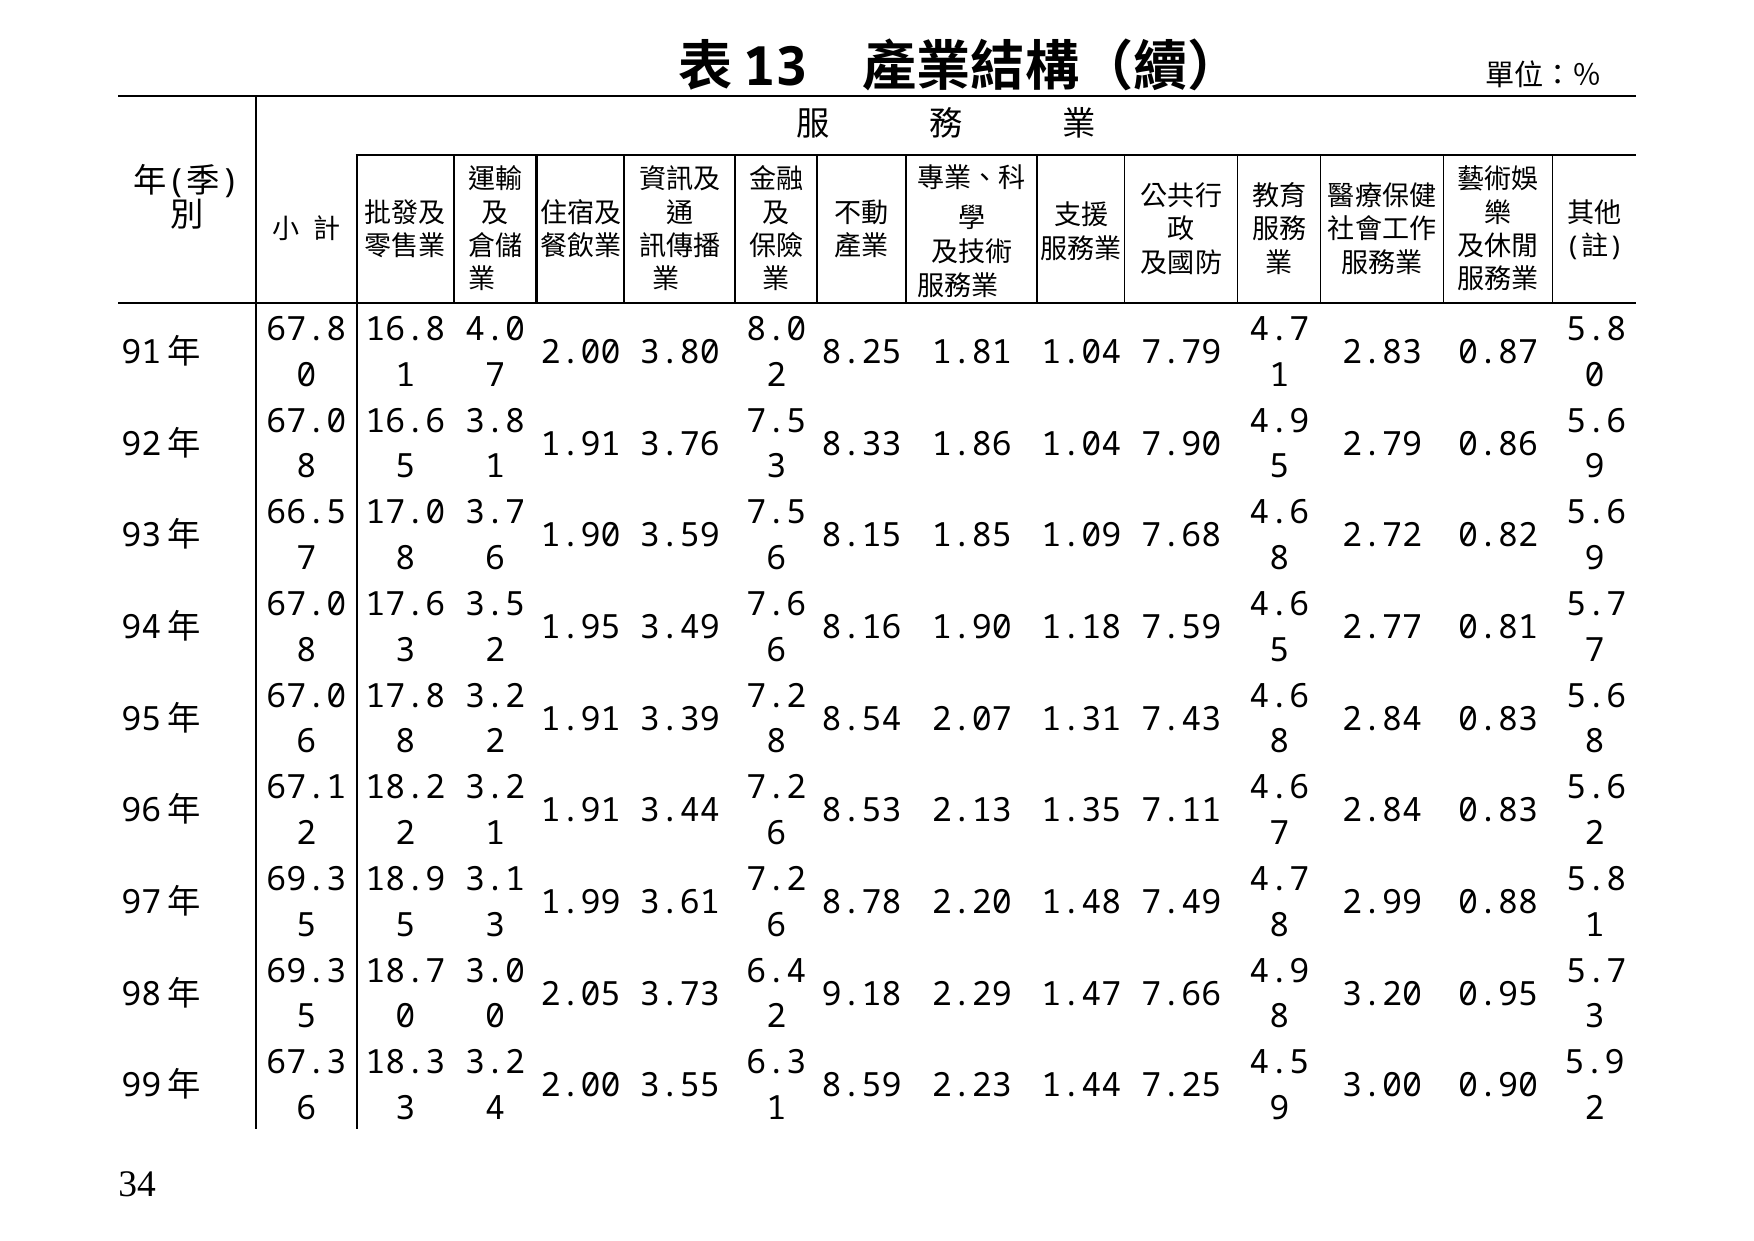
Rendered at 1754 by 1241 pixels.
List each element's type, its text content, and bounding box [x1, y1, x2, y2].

table_cell 3.21 [454, 762, 536, 854]
table_cell 4.68 [1238, 487, 1320, 579]
table_cell 7.28 [735, 670, 817, 762]
table_cell 18.22 [358, 762, 453, 854]
table_cell 67.12 [257, 762, 356, 854]
table_cell 2.84 [1320, 670, 1443, 762]
table_cell 8.78 [817, 854, 906, 945]
table_cell 3.00 [454, 945, 536, 1037]
table_cell 1.09 [1037, 487, 1125, 579]
table_cell 住宿及 餐飲業 [538, 156, 623, 302]
table_cell 3.22 [454, 670, 536, 762]
table_cell 1.48 [1037, 854, 1125, 945]
table_cell 1.95 [536, 579, 624, 670]
table_cell 0.88 [1443, 854, 1553, 945]
table_cell 醫療保健 社會工作 服務業 [1321, 156, 1443, 302]
table_cell 5.81 [1553, 854, 1636, 945]
table_cell 8.02 [735, 304, 817, 395]
table_cell 2.07 [906, 670, 1037, 762]
table_cell 4.95 [1238, 395, 1320, 487]
table_cell 7.11 [1125, 762, 1238, 854]
table_cell 金融及 保險業 [736, 156, 816, 302]
table_cell 3.80 [624, 304, 735, 395]
table_header 年(季)別 [118, 97, 255, 302]
table_cell 8.53 [817, 762, 906, 854]
table_cell 17.08 [358, 487, 453, 579]
table_cell 1.18 [1037, 579, 1125, 670]
table_cell 5.80 [1553, 304, 1636, 395]
table_cell 小 計 [257, 154, 356, 302]
table_cell 8.16 [817, 579, 906, 670]
table_cell 7.53 [735, 395, 817, 487]
table_cell 2.84 [1320, 762, 1443, 854]
table_cell 99年 [118, 1037, 255, 1129]
table_cell 7.68 [1125, 487, 1238, 579]
table_cell 7.26 [735, 762, 817, 854]
table_cell 3.81 [454, 395, 536, 487]
table_cell 1.47 [1037, 945, 1125, 1037]
table_cell 2.77 [1320, 579, 1443, 670]
table_cell 6.42 [735, 945, 817, 1037]
table_cell 8.25 [817, 304, 906, 395]
table_cell 1.04 [1037, 395, 1125, 487]
table_cell 7.26 [735, 854, 817, 945]
table_cell 1.86 [906, 395, 1037, 487]
table_cell 2.20 [906, 854, 1037, 945]
table_cell 7.59 [1125, 579, 1238, 670]
table_cell 67.08 [257, 395, 356, 487]
table_cell 69.35 [257, 945, 356, 1037]
table_cell 5.77 [1553, 579, 1636, 670]
table_cell 2.29 [906, 945, 1037, 1037]
table_header 服 務 業 [257, 97, 1636, 154]
table_cell 16.81 [358, 304, 453, 395]
table_cell 7.25 [1125, 1037, 1238, 1129]
table_cell 2.23 [906, 1037, 1037, 1129]
table_cell 2.99 [1320, 854, 1443, 945]
table_cell 3.39 [624, 670, 735, 762]
table_cell 0.82 [1443, 487, 1553, 579]
table_cell 其他 (註) [1553, 156, 1636, 302]
table_cell 2.72 [1320, 487, 1443, 579]
table_cell 5.73 [1553, 945, 1636, 1037]
table_cell 7.66 [1125, 945, 1238, 1037]
table_cell 8.15 [817, 487, 906, 579]
table_cell 18.70 [358, 945, 453, 1037]
table_cell 7.79 [1125, 304, 1238, 395]
table_cell 5.68 [1553, 670, 1636, 762]
table_cell 5.69 [1553, 487, 1636, 579]
text 表13 產業結構（續） 單位：％ [118, 47, 1636, 95]
table_cell 資訊及通 訊傳播業 [625, 156, 734, 302]
table_cell 4.98 [1238, 945, 1320, 1037]
table_cell 0.83 [1443, 762, 1553, 854]
table_cell 7.90 [1125, 395, 1238, 487]
table_cell 教育 服務業 [1238, 156, 1320, 302]
table_cell 66.57 [257, 487, 356, 579]
table_cell 97年 [118, 854, 255, 945]
table_cell 3.52 [454, 579, 536, 670]
table_cell 96年 [118, 762, 255, 854]
table_cell 98年 [118, 945, 255, 1037]
table_cell 8.54 [817, 670, 906, 762]
table_cell 3.76 [454, 487, 536, 579]
table_cell 1.99 [536, 854, 624, 945]
table_cell 8.59 [817, 1037, 906, 1129]
table_cell 67.06 [257, 670, 356, 762]
table_cell 18.33 [358, 1037, 453, 1129]
table_cell 69.35 [257, 854, 356, 945]
table_cell 9.18 [817, 945, 906, 1037]
table_cell 4.59 [1238, 1037, 1320, 1129]
table_cell 94年 [118, 579, 255, 670]
table_cell 0.87 [1443, 304, 1553, 395]
table_cell 4.78 [1238, 854, 1320, 945]
table_cell 3.61 [624, 854, 735, 945]
table_cell 4.65 [1238, 579, 1320, 670]
table_cell 1.91 [536, 762, 624, 854]
table_cell 3.00 [1320, 1037, 1443, 1129]
table_cell 運輸及 倉儲業 [455, 156, 535, 302]
table_cell 5.62 [1553, 762, 1636, 854]
table_cell 不動 產業 [818, 156, 905, 302]
table_cell 91年 [118, 304, 255, 395]
table_cell 18.95 [358, 854, 453, 945]
table_cell 3.73 [624, 945, 735, 1037]
table_cell 1.81 [906, 304, 1037, 395]
table_cell 4.07 [454, 304, 536, 395]
table_cell 1.35 [1037, 762, 1125, 854]
table_cell 4.68 [1238, 670, 1320, 762]
table_cell 16.65 [358, 395, 453, 487]
table_cell 8.33 [817, 395, 906, 487]
table_cell 1.04 [1037, 304, 1125, 395]
table_cell 0.95 [1443, 945, 1553, 1037]
table_cell 2.00 [536, 304, 624, 395]
table_cell 67.36 [257, 1037, 356, 1129]
table_cell 17.88 [358, 670, 453, 762]
table_cell 0.81 [1443, 579, 1553, 670]
table_cell 1.91 [536, 395, 624, 487]
table_cell 3.59 [624, 487, 735, 579]
table_cell 藝術娛樂 及休閒 服務業 [1444, 156, 1552, 302]
table_cell 2.83 [1320, 304, 1443, 395]
table_cell 67.80 [257, 304, 356, 395]
table_cell 6.31 [735, 1037, 817, 1129]
table_cell 7.66 [735, 579, 817, 670]
table_cell 7.43 [1125, 670, 1238, 762]
table_cell 1.31 [1037, 670, 1125, 762]
table_cell 4.71 [1238, 304, 1320, 395]
table_cell 17.63 [358, 579, 453, 670]
table_cell 專業、科學 及技術 服務業 [907, 156, 1036, 302]
table_cell 2.00 [536, 1037, 624, 1129]
table_cell 2.05 [536, 945, 624, 1037]
table_cell 3.44 [624, 762, 735, 854]
table_cell 支援 服務業 [1038, 156, 1124, 302]
table_cell 3.55 [624, 1037, 735, 1129]
table_cell 3.13 [454, 854, 536, 945]
table_cell 3.24 [454, 1037, 536, 1129]
table_cell 0.90 [1443, 1037, 1553, 1129]
table_cell 0.83 [1443, 670, 1553, 762]
table_cell 1.85 [906, 487, 1037, 579]
table_cell 3.20 [1320, 945, 1443, 1037]
table_cell 1.90 [906, 579, 1037, 670]
table_cell 92年 [118, 395, 255, 487]
table_cell 0.86 [1443, 395, 1553, 487]
table_cell 7.49 [1125, 854, 1238, 945]
table_cell 5.92 [1553, 1037, 1636, 1129]
table_cell 3.76 [624, 395, 735, 487]
table_cell 67.08 [257, 579, 356, 670]
table_cell 95年 [118, 670, 255, 762]
table_cell 公共行政 及國防 [1125, 156, 1237, 302]
table_cell 7.56 [735, 487, 817, 579]
table_cell 2.79 [1320, 395, 1443, 487]
table_cell 93年 [118, 487, 255, 579]
table_cell 4.67 [1238, 762, 1320, 854]
table_cell 2.13 [906, 762, 1037, 854]
table_cell 批發及 零售業 [358, 156, 453, 302]
table_cell 1.90 [536, 487, 624, 579]
table_cell 1.91 [536, 670, 624, 762]
table_cell 1.44 [1037, 1037, 1125, 1129]
table_cell 5.69 [1553, 395, 1636, 487]
table_cell 3.49 [624, 579, 735, 670]
